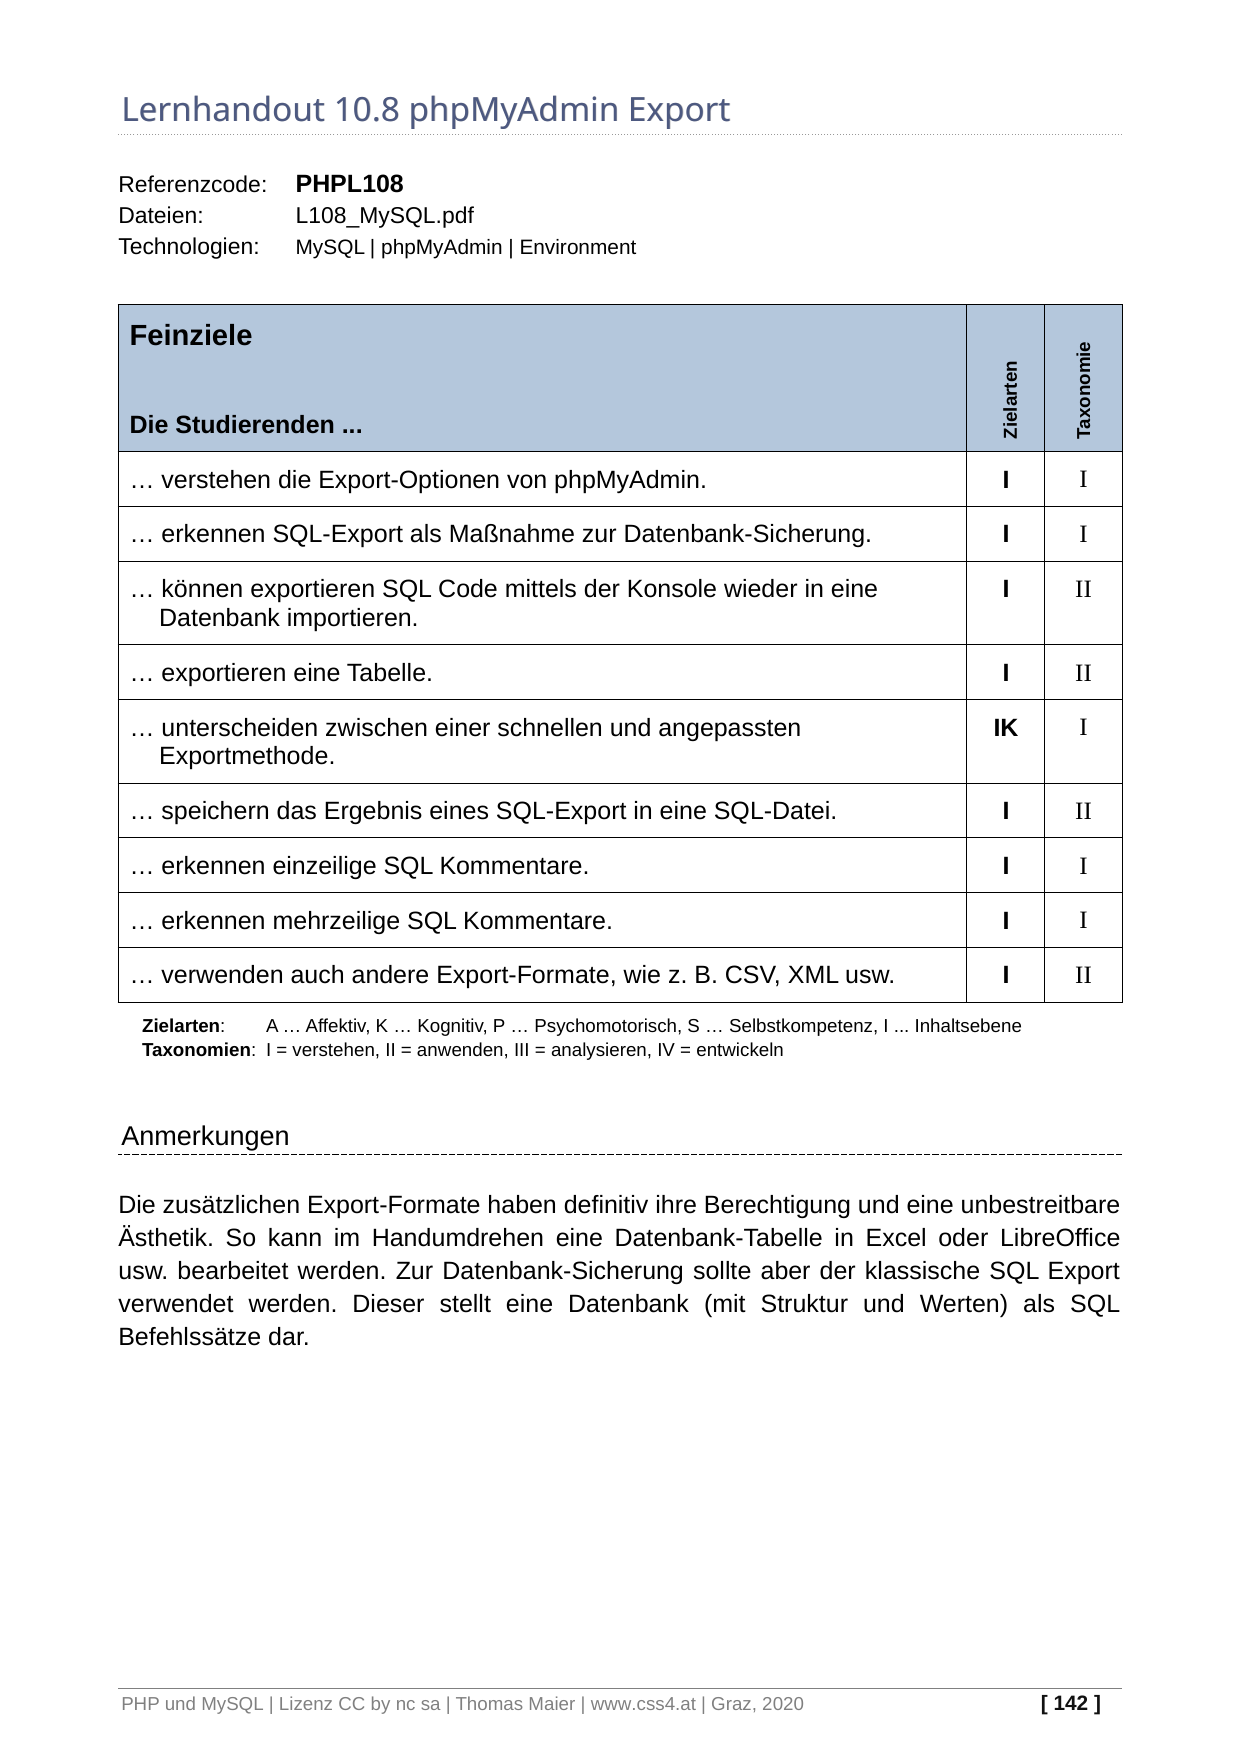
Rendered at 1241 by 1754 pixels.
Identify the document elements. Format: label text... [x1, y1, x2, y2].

text Die zusätzlichen Export-Formate haben definitiv ihre Berechtigung und eine unbestreitbare Ästhetik. So kann im Handumdrehen eine Datenbank-Tabelle in Excel oder LibreOffice usw. bearbeitet werden. Zur Datenbank-Sicherung sollte aber der klassische SQL Export verwendet werden. Dieser stellt eine Datenbank (mit Struktur und Werten) als SQL Befehlssätze dar. [118, 1190, 1122, 1351]
table_cell I [967, 948, 1044, 1002]
table_cell II [1045, 645, 1122, 699]
text Zielarten: A … Affektiv, K … Kognitiv, P … Psychomotorisch, S … Selbstkompetenz, I ... Inhaltsebene Taxonomien: I = verstehen, II = anwenden, III = analysieren, IV = entwickeln [142, 1014, 1122, 1061]
text Anmerkungen [118, 1117, 1122, 1154]
table_cell … können exportieren SQL Code mittels der Konsole wieder in eine Datenbank importieren. [119, 562, 966, 644]
text Dateien: L108_MySQL.pdf [118, 202, 1122, 229]
table_cell … exportieren eine Tabelle. [119, 645, 966, 699]
table_cell II [1045, 562, 1122, 644]
table_cell … verstehen die Export-Optionen von phpMyAdmin. [119, 452, 966, 506]
table_cell I [1045, 507, 1122, 561]
table_cell … erkennen mehrzeilige SQL Kommentare. [119, 893, 966, 947]
table_cell … erkennen einzeilige SQL Kommentare. [119, 838, 966, 892]
table_cell I [1045, 452, 1122, 506]
text Referenzcode: PHPL108 [118, 169, 1122, 198]
table_cell … verwenden auch andere Export-Formate, wie z. B. CSV, XML usw. [119, 948, 966, 1002]
text Technologien: MySQL | phpMyAdmin | Environment [118, 233, 1122, 259]
table_cell I [967, 645, 1044, 699]
table_header Taxonomie [1045, 305, 1122, 451]
table_cell I [967, 562, 1044, 644]
table_cell II [1045, 948, 1122, 1002]
table_cell I [1045, 893, 1122, 947]
table_cell I [967, 452, 1044, 506]
table_cell … erkennen SQL-Export als Maßnahme zur Datenbank-Sicherung. [119, 507, 966, 561]
table_cell I [1045, 700, 1122, 782]
table_header Feinziele Die Studierenden ... [119, 305, 966, 451]
table_header Zielarten [967, 305, 1044, 451]
table_cell … unterscheiden zwischen einer schnellen und angepassten Exportmethode. [119, 700, 966, 782]
table_cell II [1045, 784, 1122, 837]
table_cell I [967, 838, 1044, 892]
table_cell … speichern das Ergebnis eines SQL-Export in eine SQL-Datei. [119, 784, 966, 837]
table_cell I [967, 784, 1044, 837]
table_cell I [967, 893, 1044, 947]
table_cell IK [967, 700, 1044, 782]
table_cell I [1045, 838, 1122, 892]
subtitle Lernhandout 10.8 phpMyAdmin Export [118, 83, 1122, 134]
table_cell I [967, 507, 1044, 561]
